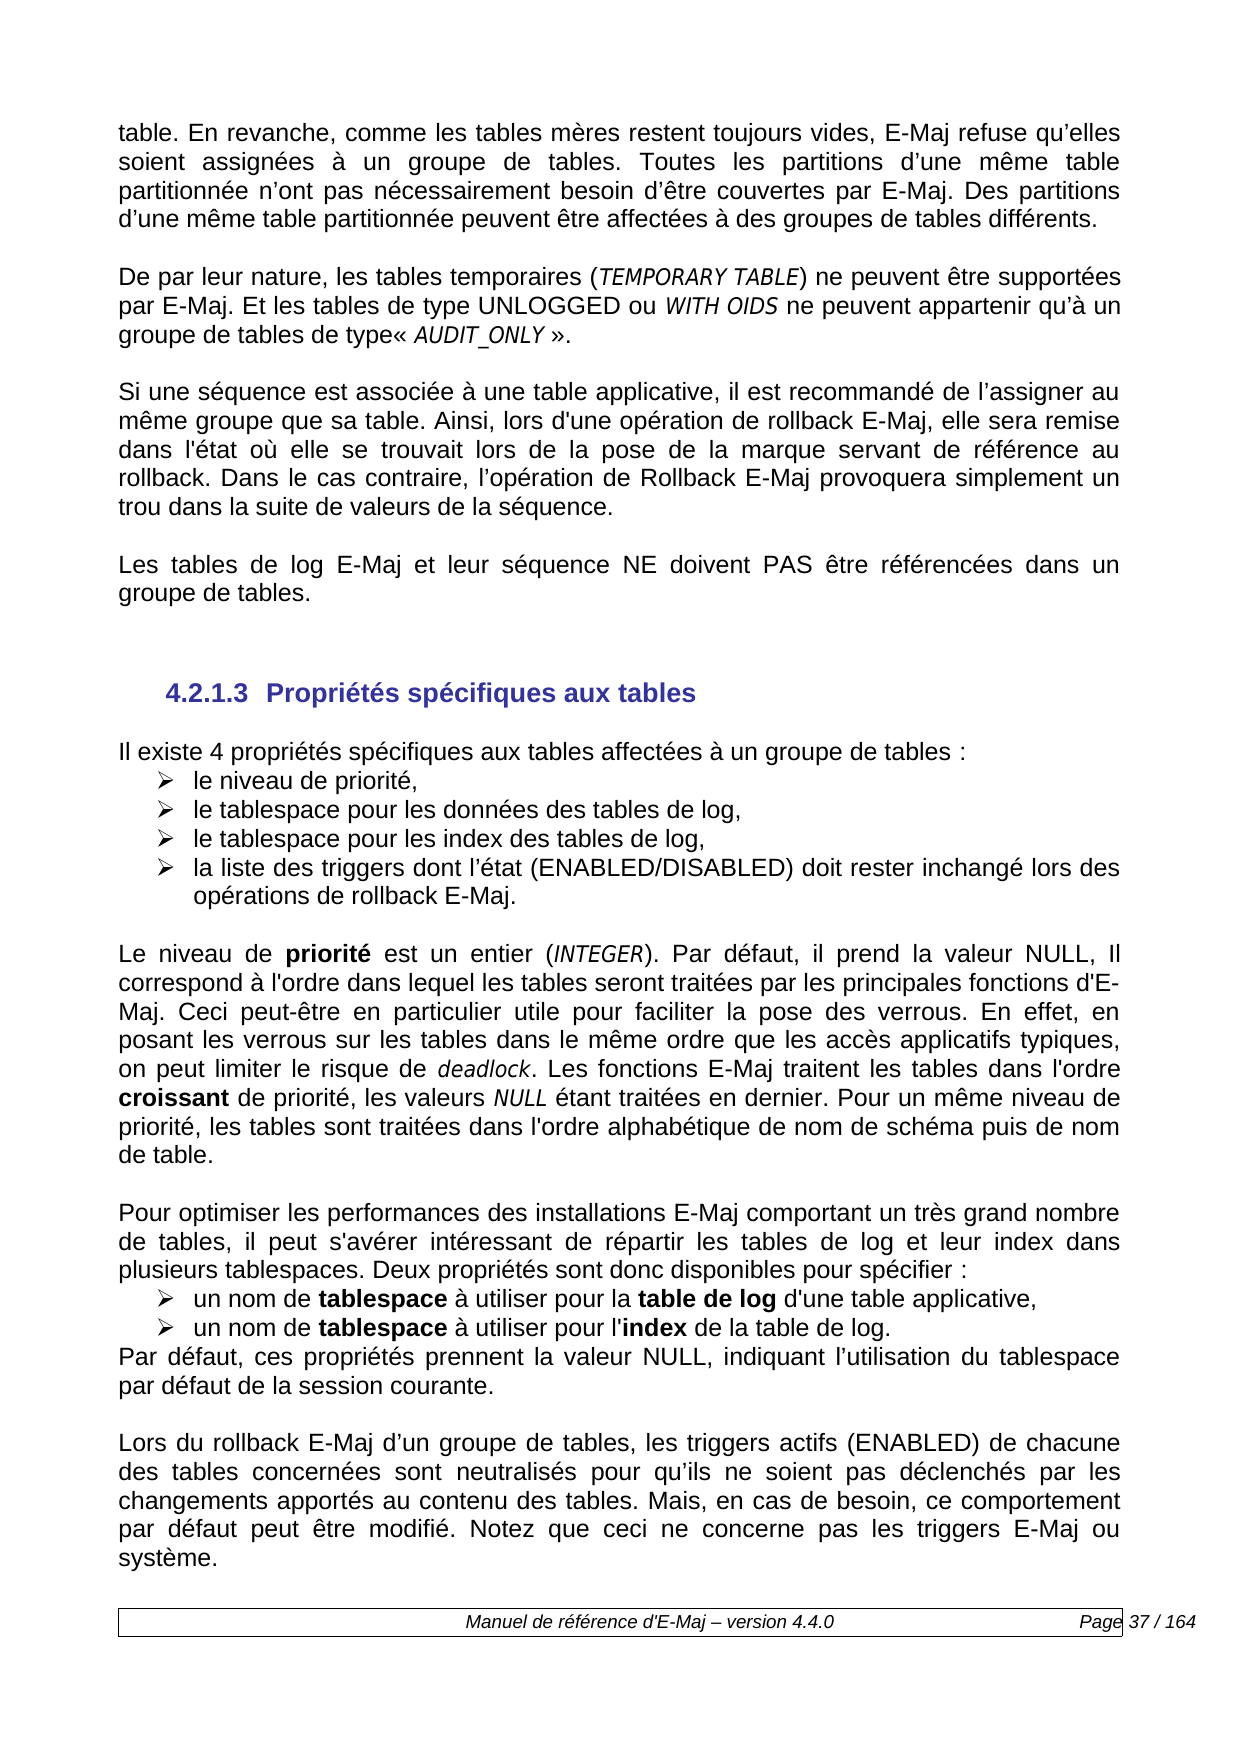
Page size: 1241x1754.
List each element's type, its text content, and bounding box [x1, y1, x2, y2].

text Si une séquence est associée à une table applicative, il est recommandé de l’assigner au même groupe que sa table. Ainsi, lors d'une opération de rollback E-Maj, elle sera remise dans l'état où elle se trouvait lors de la pose de la marque servant de référence au rollback. Dans le cas contraire, l’opération de Rollback E-Maj provoquera simplement un trou dans la suite de valeurs de la séquence. [118, 377, 1122, 521]
text Lors du rollback E-Maj d’un groupe de tables, les triggers actifs (ENABLED) de chacune des tables concernées sont neutralisés pour qu’ils ne soient pas déclenchés par les changements apportés au contenu des tables. Mais, en cas de besoin, ce comportement par défaut peut être modifié. Notez que ceci ne concerne pas les triggers E-Maj ou système. [118, 1428, 1122, 1572]
subtitle Propriétés spécifiques aux tables [165, 677, 1122, 708]
text Les tables de log E-Maj et leur séquence NE doivent PAS être référencées dans un groupe de tables. [118, 550, 1122, 607]
list le tablespace pour les données des tables de log, [156, 795, 1122, 824]
text Il existe 4 propriétés spécifiques aux tables affectées à un groupe de tables : [118, 737, 1122, 766]
list un nom de tablespace à utiliser pour la table de log d'une table applicative, [156, 1284, 1122, 1313]
text Le niveau de priorité est un entier (INTEGER). Par défaut, il prend la valeur NULL, Il correspond à l'ordre dans lequel les tables seront traitées par les principales fonctions d'E-Maj. Ceci peut-être en particulier utile pour faciliter la pose des verrous. En effet, en posant les verrous sur les tables dans le même ordre que les accès applicatifs typiques, on peut limiter le risque de deadlock. Les fonctions E-Maj traitent les tables dans l'ordre croissant de priorité, les valeurs NULL étant traitées en dernier. Pour un même niveau de priorité, les tables sont traitées dans l'ordre alphabétique de nom de schéma puis de nom de table. [118, 939, 1122, 1169]
list un nom de tablespace à utiliser pour l'index de la table de log. [156, 1313, 1122, 1342]
list la liste des triggers dont l’état (ENABLED/DISABLED) doit rester inchangé lors des opérations de rollback E-Maj. [156, 852, 1122, 910]
text Pour optimiser les performances des installations E-Maj comportant un très grand nombre de tables, il peut s'avérer intéressant de répartir les tables de log et leur index dans plusieurs tablespaces. Deux propriétés sont donc disponibles pour spécifier : [118, 1198, 1122, 1284]
text De par leur nature, les tables temporaires (TEMPORARY TABLE) ne peuvent être supportées par E-Maj. Et les tables de type UNLOGGED ou WITH OIDS ne peuvent appartenir qu’à un groupe de tables de type« AUDIT_ONLY ». [118, 262, 1122, 348]
list le niveau de priorité, [156, 766, 1122, 795]
text table. En revanche, comme les tables mères restent toujours vides, E-Maj refuse qu’elles soient assignées à un groupe de tables. Toutes les partitions d’une même table partitionnée n’ont pas nécessairement besoin d’être couvertes par E-Maj. Des partitions d’une même table partitionnée peuvent être affectées à des groupes de tables différents. [118, 118, 1122, 233]
list le tablespace pour les index des tables de log, [156, 824, 1122, 852]
text Par défaut, ces propriétés prennent la valeur NULL, indiquant l’utilisation du tablespace par défaut de la session courante. [118, 1342, 1122, 1399]
